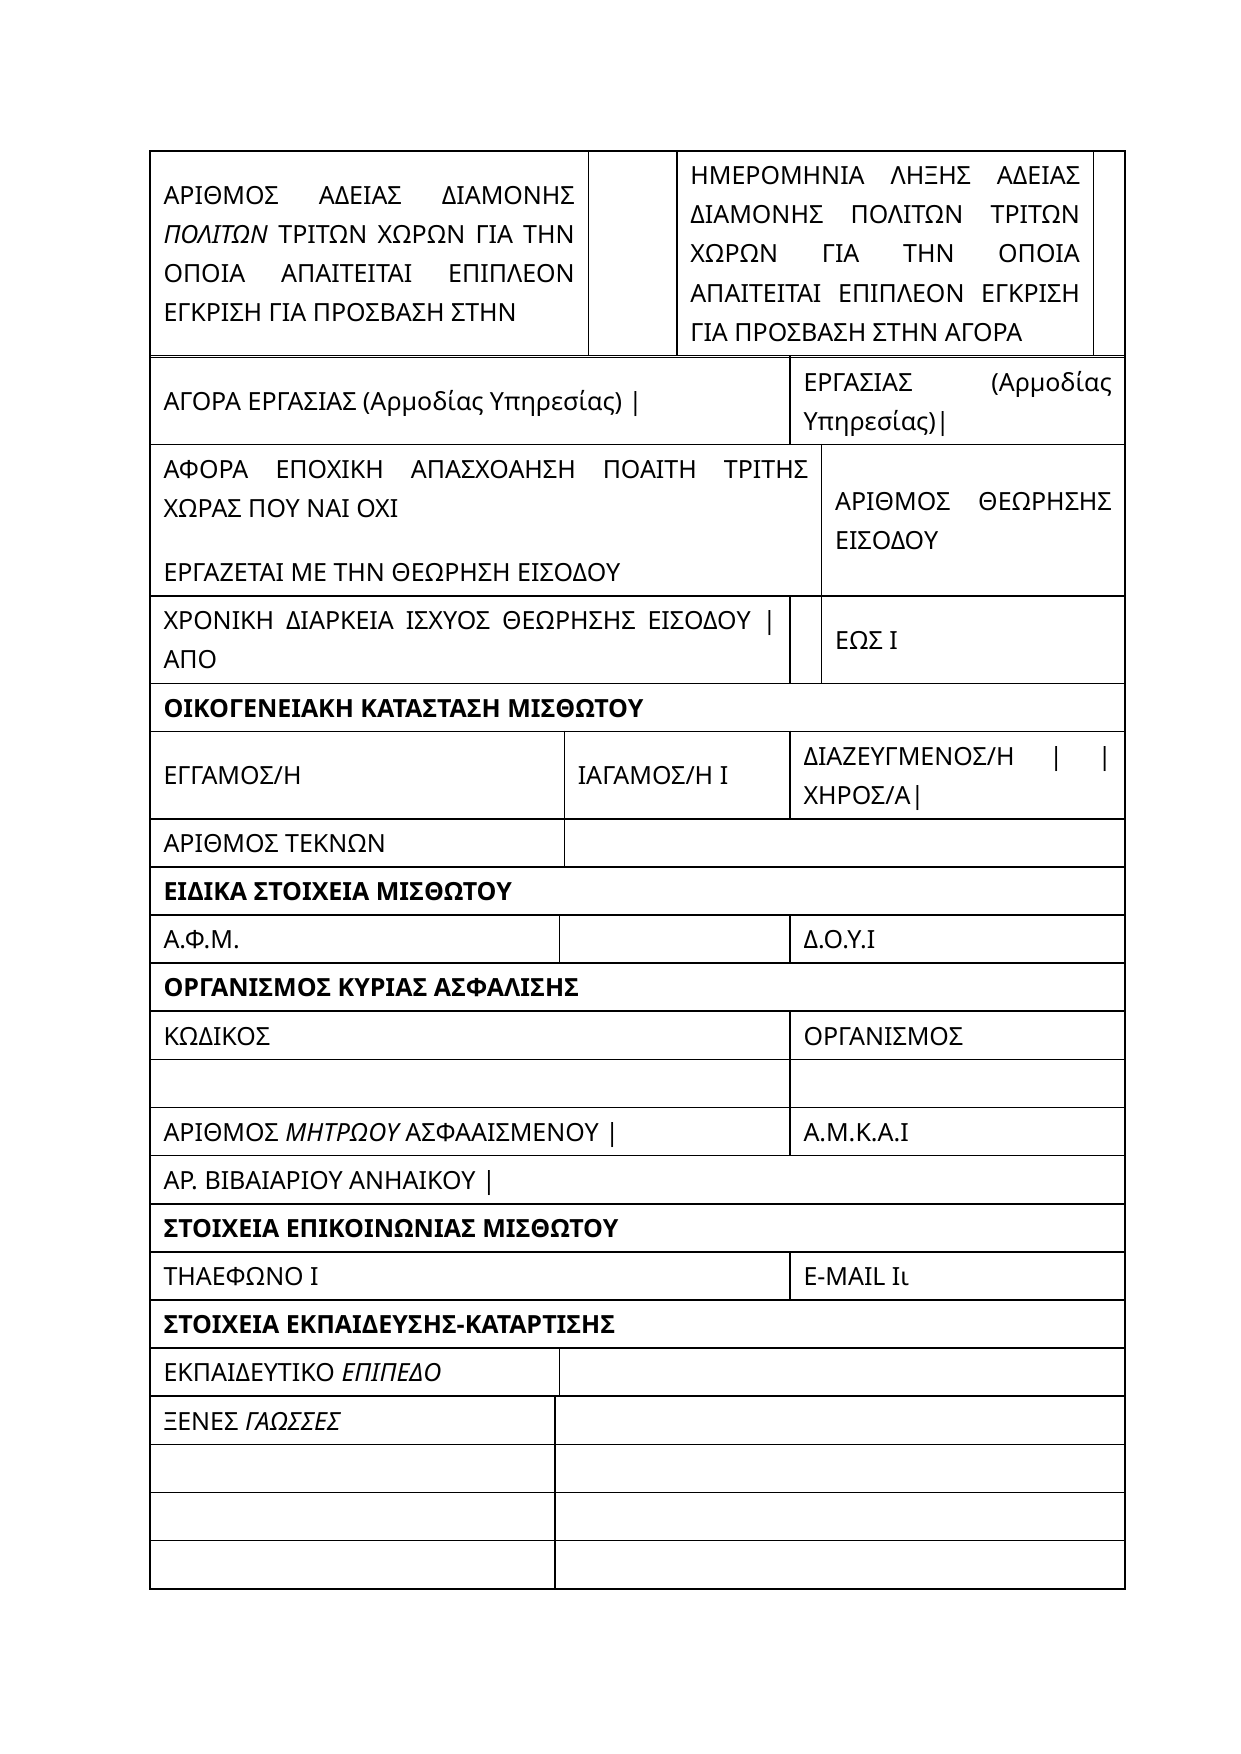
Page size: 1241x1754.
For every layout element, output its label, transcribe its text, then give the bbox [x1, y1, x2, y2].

table_cell E-MAIL Ιι [791, 1253, 1124, 1299]
table_cell ΙΑΓΑΜΟΣ/Η Ι [565, 732, 789, 818]
table_cell [791, 1060, 1124, 1107]
table_cell ΑΡ. ΒΙΒΑΙΑΡΙΟΥ ΑΝΗΑΙΚΟΥ | [151, 1156, 1124, 1203]
table_cell Α.Μ.Κ.Α.Ι [791, 1108, 1124, 1155]
table_cell ΑΡΙΘΜΟΣ ΜΗΤΡΩΟΥ ΑΣΦΑΑΙΣΜΕΝΟΥ | [151, 1108, 789, 1155]
table_cell [791, 597, 821, 682]
table_cell [589, 152, 676, 355]
table_cell [556, 1541, 1124, 1588]
table_cell ΑΦΟΡΑ ΕΠΟΧΙΚΗ ΑΠΑΣΧΟΑΗΣΗ ΠΟΑΙΤΗ ΤΡΙΤΗΣ ΧΩΡΑΣ ΠΟΥ ΝΑΙ ΟΧΙ ΕΡΓΑΖΕΤΑΙ ΜΕ ΤΗΝ ΘΕΩΡΗΣΗ ΕΙΣΟΔΟΥ [151, 445, 821, 595]
table_cell ΕΩΣ Ι [822, 597, 1124, 682]
table_cell [151, 1541, 554, 1588]
table_cell ΞΕΝΕΣ ΓΑΩΣΣΕΣ [151, 1397, 554, 1443]
table_cell [1094, 152, 1124, 355]
table_cell ΣΤΟΙΧΕΙΑ ΕΠΙΚΟΙΝΩΝΙΑΣ ΜΙΣΘΩΤΟΥ [151, 1205, 1124, 1251]
table_cell ΗΜΕΡΟΜΗΝΙΑ ΛΗΞΗΣ ΑΔΕΙΑΣ ΔΙΑΜΟΝΗΣ ΠΟΛΙΤΩΝ ΤΡΙΤΩΝ ΧΩΡΩΝ ΓΙΑ ΤΗΝ ΟΠΟΙΑ ΑΠΑΙΤΕΙΤΑΙ ΕΠΙΠΛΕΟΝ ΕΓΚΡΙΣΗ ΓΙΑ ΠΡΟΣΒΑΣΗ ΣΤΗΝ ΑΓΟΡΑ [678, 152, 1093, 355]
table_cell [151, 1493, 554, 1540]
table_cell ΑΡΙΘΜΟΣ ΘΕΩΡΗΣΗΣ ΕΙΣΟΔΟΥ [822, 445, 1124, 595]
table_header ΕΡΓΑΣΙΑΣ (Αρμοδίας Υπηρεσίας)| [791, 358, 1124, 444]
table_header ΑΓΟΡΑ ΕΡΓΑΣΙΑΣ (Αρμοδίας Υπηρεσίας) | [151, 358, 789, 444]
table_cell Δ.Ο.Υ.Ι [791, 916, 1124, 962]
table_cell [151, 1060, 789, 1107]
table_cell ΧΡΟΝΙΚΗ ΔΙΑΡΚΕΙΑ ΙΣΧΥΟΣ ΘΕΩΡΗΣΗΣ ΕΙΣΟΔΟΥ | ΑΠΟ [151, 597, 789, 682]
table_cell [151, 1445, 554, 1492]
table_cell ΣΤΟΙΧΕΙΑ ΕΚΠΑΙΔΕΥΣΗΣ-ΚΑΤΑΡΤΙΣΗΣ [151, 1301, 1124, 1347]
table_cell ΑΡΙΘΜΟΣ ΑΔΕΙΑΣ ΔΙΑΜΟΝΗΣ ΠΟΛΙΤΩΝ ΤΡΙΤΩΝ ΧΩΡΩΝ ΓΙΑ ΤΗΝ ΟΠΟΙΑ ΑΠΑΙΤΕΙΤΑΙ ΕΠΙΠΛΕΟΝ ΕΓΚΡΙΣΗ ΓΙΑ ΠΡΟΣΒΑΣΗ ΣΤΗΝ [151, 152, 588, 355]
table_cell ΟΡΓΑΝΙΣΜΟΣ ΚΥΡΙΑΣ ΑΣΦΑΛΙΣΗΣ [151, 964, 1124, 1010]
table_cell ΚΩΔΙΚΟΣ [151, 1012, 789, 1058]
table_cell Α.Φ.Μ. [151, 916, 559, 962]
table_cell ΑΡΙΘΜΟΣ ΤΕΚΝΩΝ [151, 820, 564, 866]
table_cell ΕΓΓΑΜΟΣ/Η [151, 732, 564, 818]
table_cell [556, 1445, 1124, 1492]
table_cell [565, 820, 1124, 866]
table_cell ΤΗΑΕΦΩΝΟ Ι [151, 1253, 789, 1299]
table_cell ΕΙΔΙΚΑ ΣΤΟΙΧΕΙΑ ΜΙΣΘΩΤΟΥ [151, 868, 1124, 914]
table_cell [560, 916, 789, 962]
table_cell ΔΙΑΖΕΥΓΜΕΝΟΣ/Η | | ΧΗΡΟΣ/Α| [791, 732, 1124, 818]
table_cell ΟΡΓΑΝΙΣΜΟΣ [791, 1012, 1124, 1058]
table_cell ΟΙΚΟΓΕΝΕΙΑΚΗ ΚΑΤΑΣΤΑΣΗ ΜΙΣΘΩΤΟΥ [151, 684, 1124, 731]
table_cell [560, 1349, 1124, 1395]
table_cell [556, 1493, 1124, 1540]
table_cell [556, 1397, 1124, 1443]
table_cell ΕΚΠΑΙΔΕΥΤΙΚΟ ΕΠΙΠΕΔΟ [151, 1349, 559, 1395]
